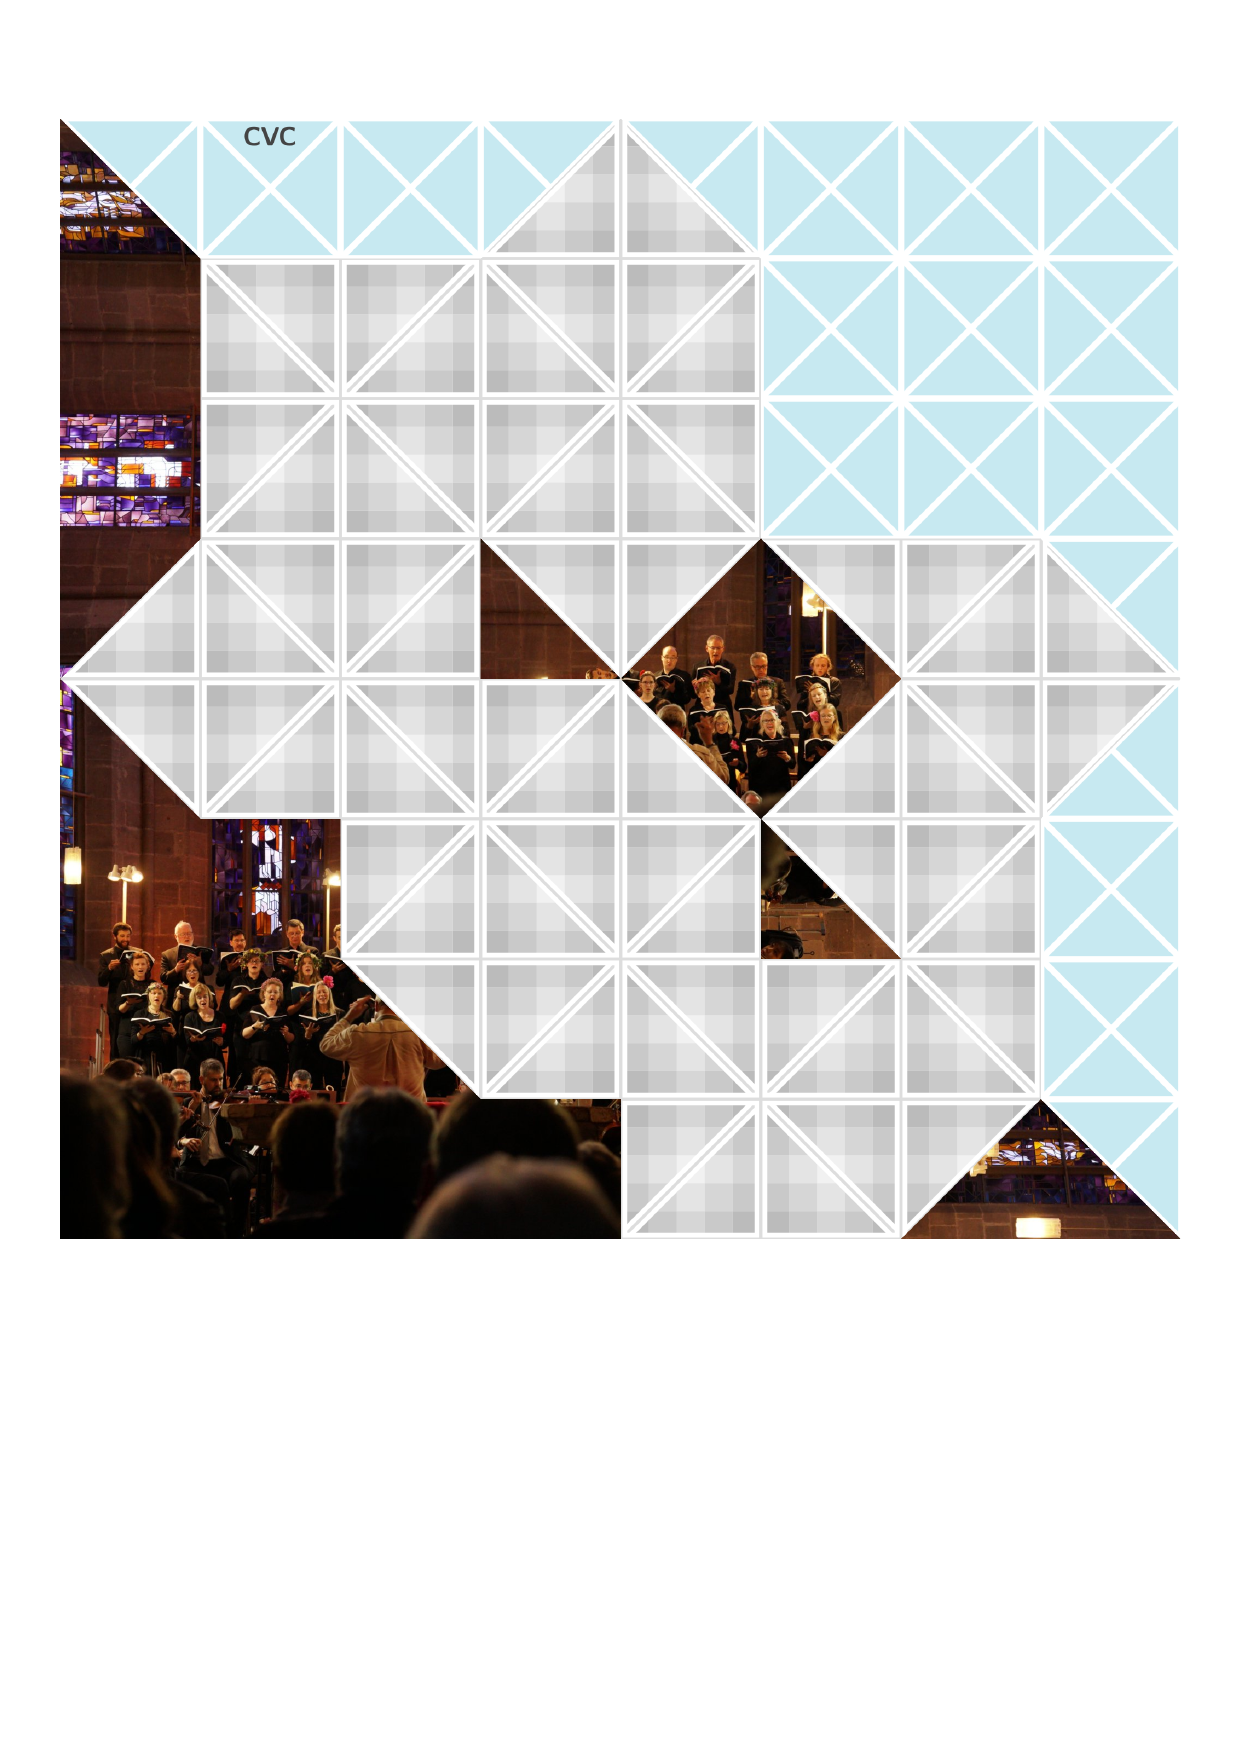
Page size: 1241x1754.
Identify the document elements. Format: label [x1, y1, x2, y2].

picture [60, 118, 1181, 1239]
